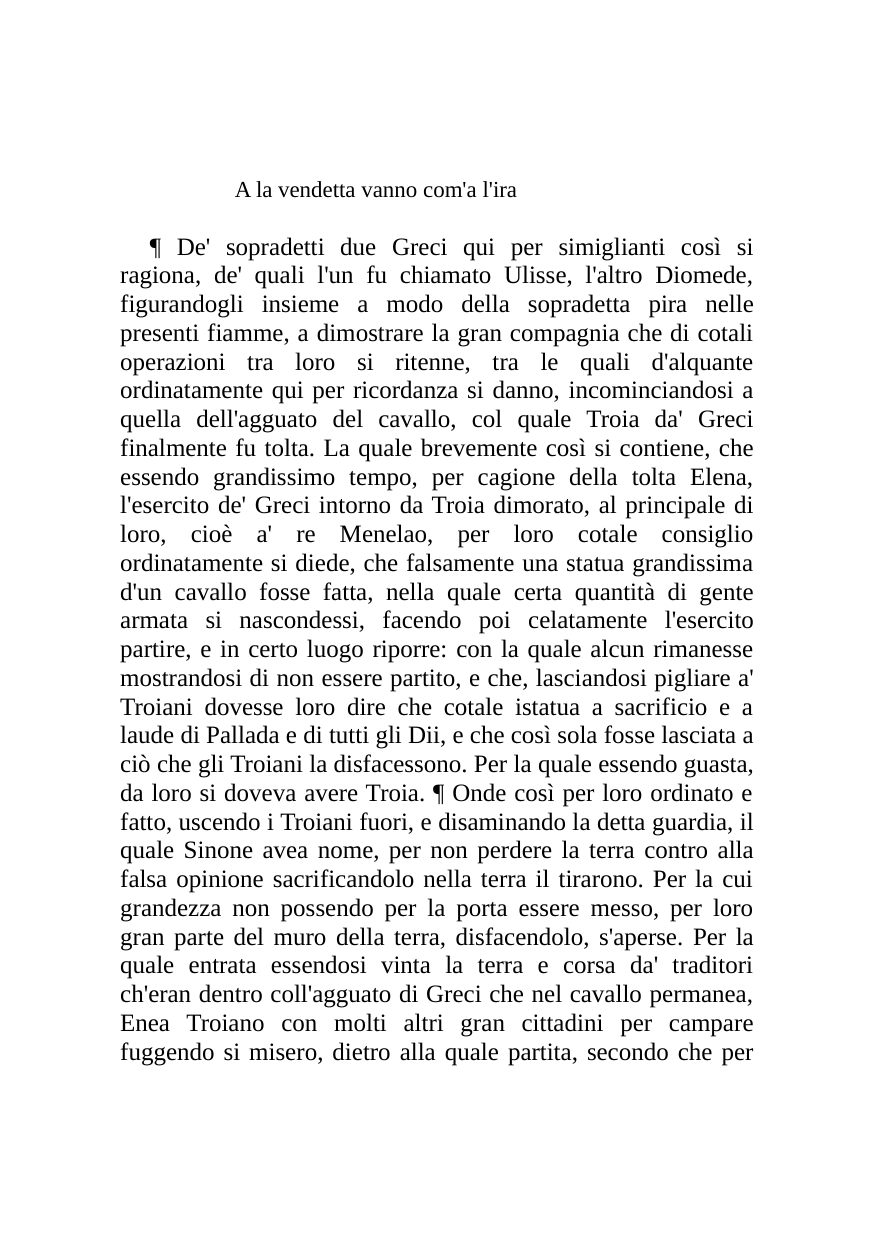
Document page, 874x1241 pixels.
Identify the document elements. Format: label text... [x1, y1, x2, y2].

text ¶ De' sopradetti due Greci qui per simiglianti così si ragiona, de' quali l'un fu chiamato Ulisse, l'altro Diomede, figurandogli insieme a modo della sopradetta pira nelle presenti fiamme, a dimostrare la gran compagnia che di cotali operazioni tra loro si ritenne, tra le quali d'alquante ordinatamente qui per ricordanza si danno, incominciandosi a quella dell'agguato del cavallo, col quale Troia da' Greci finalmente fu tolta. La quale brevemente così si contiene, che essendo grandissimo tempo, per cagione della tolta Elena, l'esercito de' Greci intorno da Troia dimorato, al principale di loro, cioè a' re Menelao, per loro cotale consiglio ordinatamente si diede, che falsamente una statua grandissima d'un cavallo fosse fatta, nella quale certa quantità di gente armata si nascondessi, facendo poi celatamente l'esercito partire, e in certo luogo riporre: con la quale alcun rimanesse mostrandosi di non essere partito, e che, lasciandosi pigliare a' Troiani dovesse loro dire che cotale istatua a sacrificio e a laude di Pallada e di tutti gli Dii, e che così sola fosse lasciata a ciò che gli Troiani la disfacessono. Per la quale essendo guasta, da loro si doveva avere Troia. ¶ Onde così per loro ordinato e fatto, uscendo i Troiani fuori, e disaminando la detta guardia, il quale Sinone avea nome, per non perdere la terra contro alla falsa opinione sacrificandolo nella terra il tirarono. Per la cui grandezza non possendo per la porta essere messo, per loro gran parte del muro della terra, disfacendolo, s'aperse. Per la quale entrata essendosi vinta la terra e corsa da' traditori ch'eran dentro coll'agguato di Greci che nel cavallo permanea, Enea Troiano con molti altri gran cittadini per campare fuggendo si misero, dietro alla quale partita, secondo che per [120, 232, 754, 1065]
text A la vendetta vanno com'a l'ira [195, 176, 754, 203]
